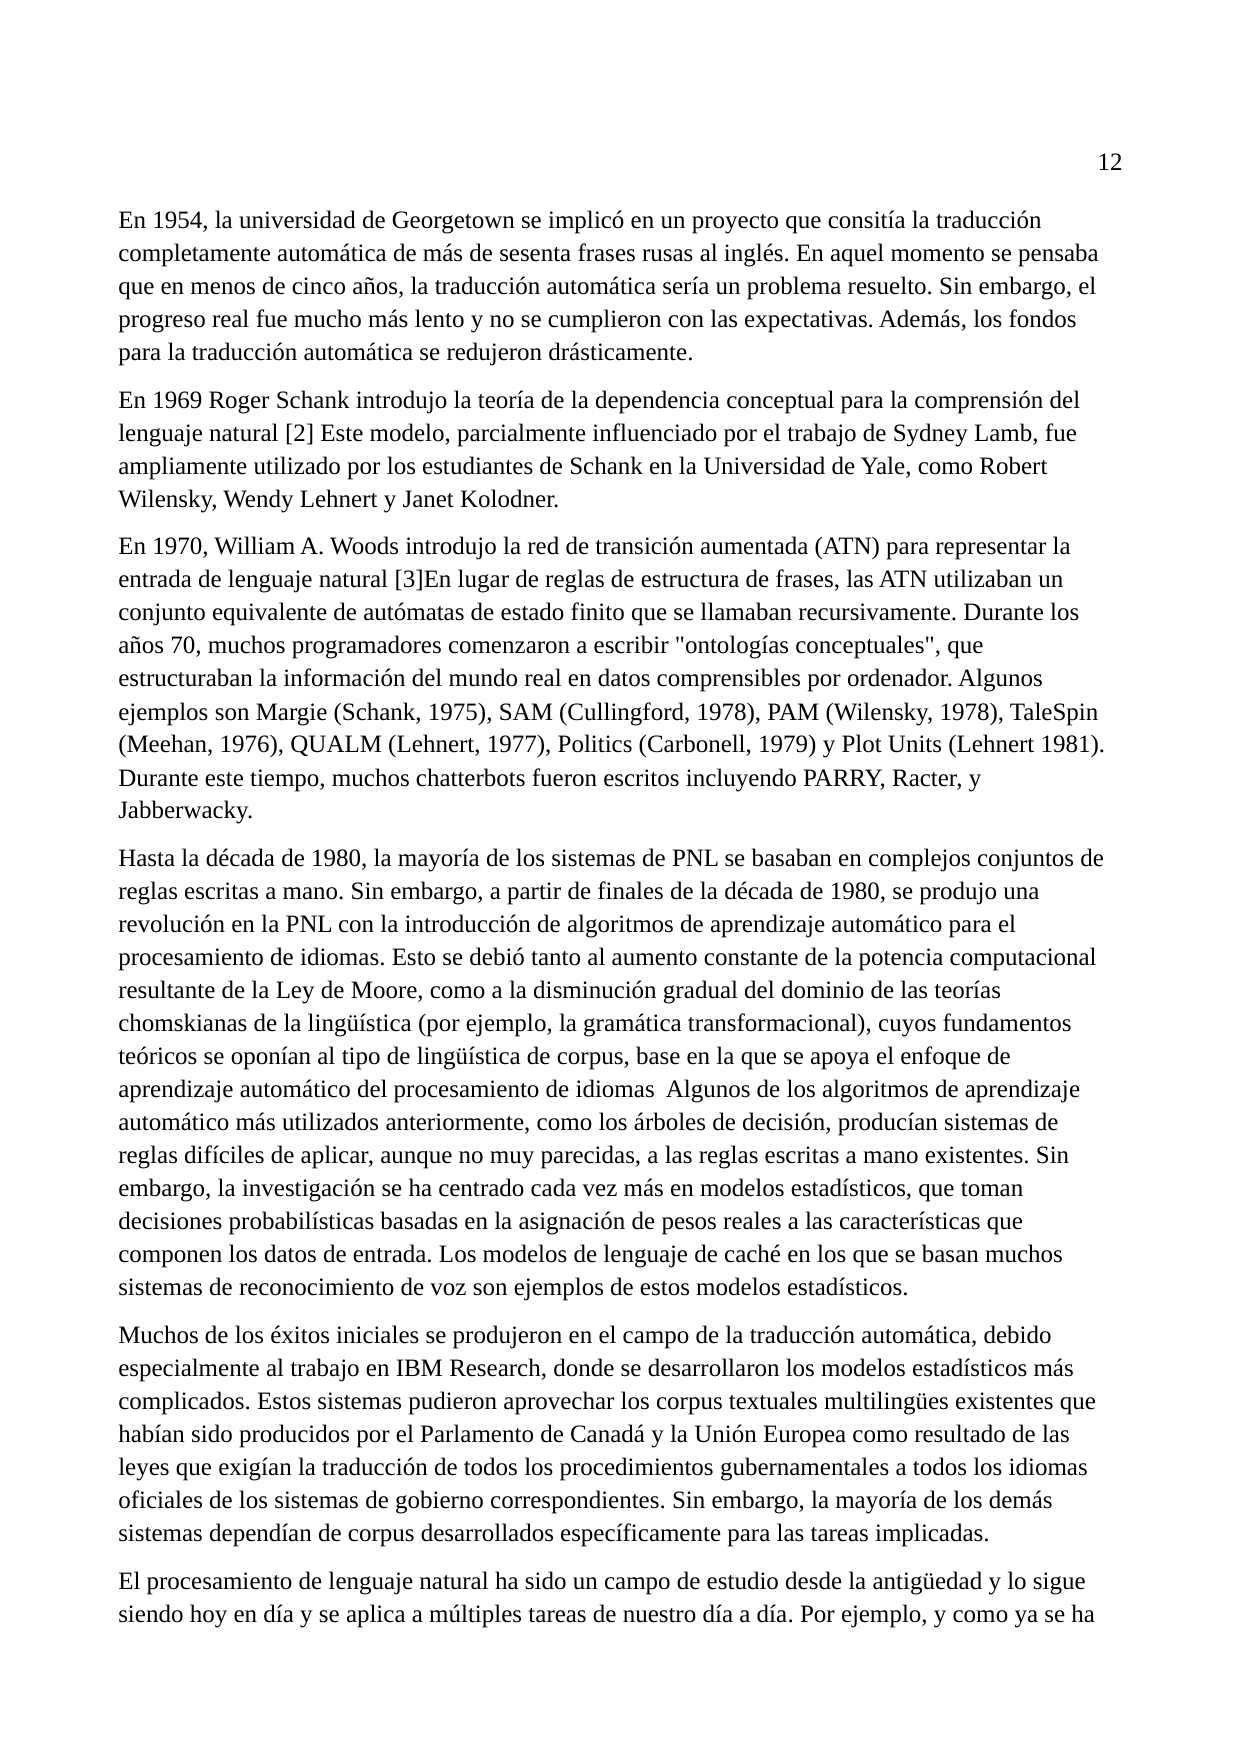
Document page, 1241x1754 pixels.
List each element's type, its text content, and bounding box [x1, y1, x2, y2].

text Muchos de los éxitos iniciales se produjeron en el campo de la traducción automática, debido especialmente al trabajo en IBM Research, donde se desarrollaron los modelos estadísticos más complicados. Estos sistemas pudieron aprovechar los corpus textuales multilingües existentes que habían sido producidos por el Parlamento de Canadá y la Unión Europea como resultado de las leyes que exigían la traducción de todos los procedimientos gubernamentales a todos los idiomas oficiales de los sistemas de gobierno correspondientes. Sin embargo, la mayoría de los demás sistemas dependían de corpus desarrollados específicamente para las tareas implicadas. [118, 1320, 1122, 1547]
text En 1969 Roger Schank introdujo la teoría de la dependencia conceptual para la comprensión del lenguaje natural [2] Este modelo, parcialmente influenciado por el trabajo de Sydney Lamb, fue ampliamente utilizado por los estudiantes de Schank en la Universidad de Yale, como Robert Wilensky, Wendy Lehnert y Janet Kolodner. [118, 385, 1122, 513]
text Hasta la década de 1980, la mayoría de los sistemas de PNL se basaban en complejos conjuntos de reglas escritas a mano. Sin embargo, a partir de finales de la década de 1980, se produjo una revolución en la PNL con la introducción de algoritmos de aprendizaje automático para el procesamiento de idiomas. Esto se debió tanto al aumento constante de la potencia computacional resultante de la Ley de Moore, como a la disminución gradual del dominio de las teorías chomskianas de la lingüística (por ejemplo, la gramática transformacional), cuyos fundamentos teóricos se oponían al tipo de lingüística de corpus, base en la que se apoya el enfoque de aprendizaje automático del procesamiento de idiomas Algunos de los algoritmos de aprendizaje automático más utilizados anteriormente, como los árboles de decisión, producían sistemas de reglas difíciles de aplicar, aunque no muy parecidas, a las reglas escritas a mano existentes. Sin embargo, la investigación se ha centrado cada vez más en modelos estadísticos, que toman decisiones probabilísticas basadas en la asignación de pesos reales a las características que componen los datos de entrada. Los modelos de lenguaje de caché en los que se basan muchos sistemas de reconocimiento de voz son ejemplos de estos modelos estadísticos. [118, 843, 1122, 1301]
text El procesamiento de lenguaje natural ha sido un campo de estudio desde la antigüedad y lo sigue siendo hoy en día y se aplica a múltiples tareas de nuestro día a día. Por ejemplo, y como ya se ha [118, 1566, 1122, 1628]
text En 1970, William A. Woods introdujo la red de transición aumentada (ATN) para representar la entrada de lenguaje natural [3]En lugar de reglas de estructura de frases, las ATN utilizaban un conjunto equivalente de autómatas de estado finito que se llamaban recursivamente. Durante los años 70, muchos programadores comenzaron a escribir "ontologías conceptuales", que estructuraban la información del mundo real en datos comprensibles por ordenador. Algunos ejemplos son Margie (Schank, 1975), SAM (Cullingford, 1978), PAM (Wilensky, 1978), TaleSpin (Meehan, 1976), QUALM (Lehnert, 1977), Politics (Carbonell, 1979) y Plot Units (Lehnert 1981). Durante este tiempo, muchos chatterbots fueron escritos incluyendo PARRY, Racter, y Jabberwacky. [118, 531, 1122, 824]
text En 1954, la universidad de Georgetown se implicó en un proyecto que consitía la traducción completamente automática de más de sesenta frases rusas al inglés. En aquel momento se pensaba que en menos de cinco años, la traducción automática sería un problema resuelto. Sin embargo, el progreso real fue mucho más lento y no se cumplieron con las expectativas. Además, los fondos para la traducción automática se redujeron drásticamente. [118, 205, 1122, 366]
